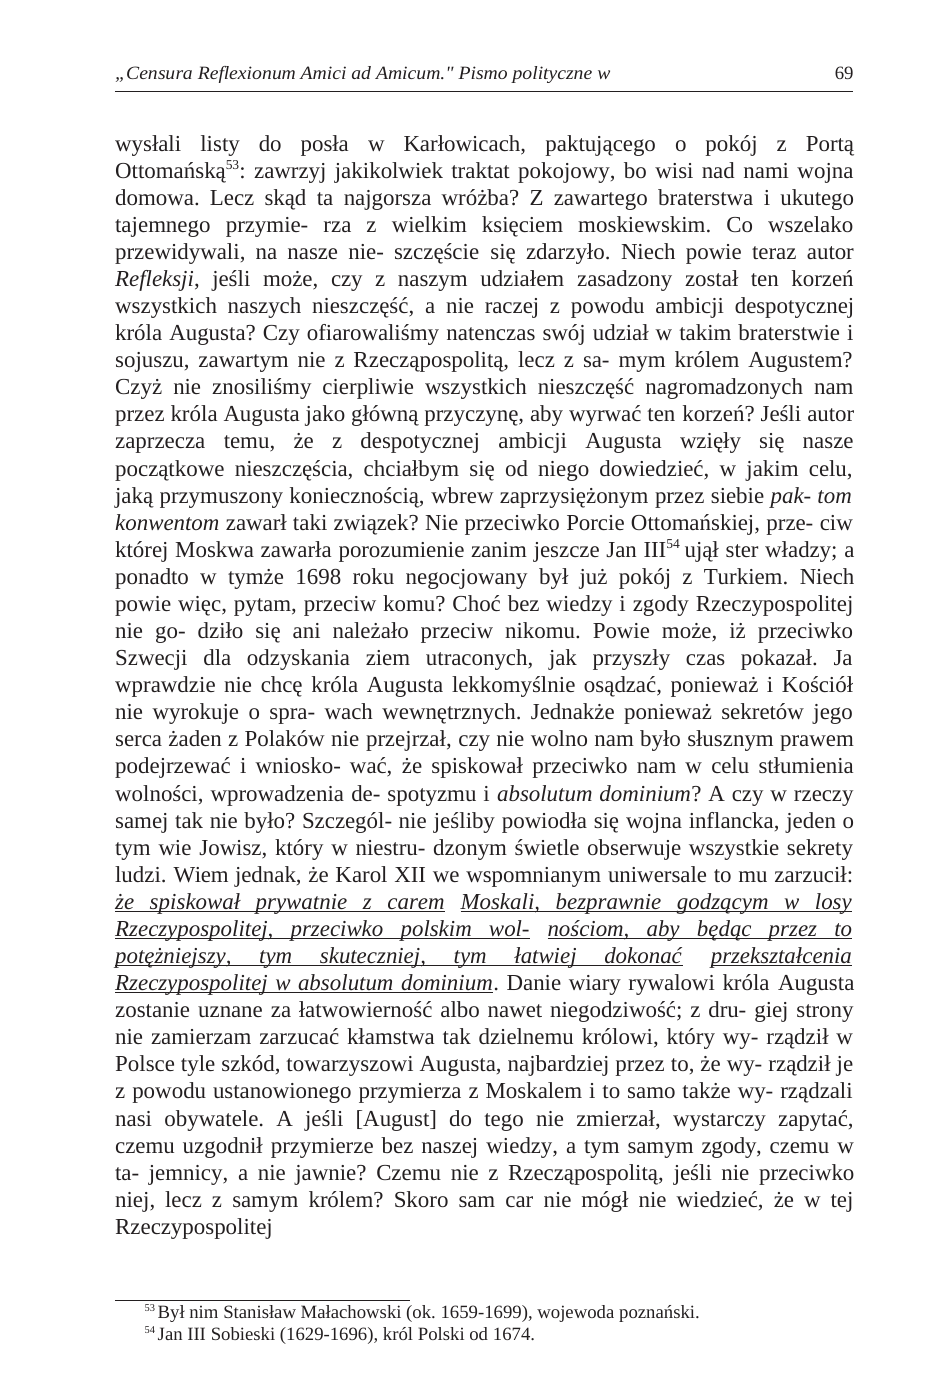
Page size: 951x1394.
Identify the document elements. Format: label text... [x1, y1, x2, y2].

text 54 Jan III Sobieski (1629-1696), król Polski od 1674. [144, 1323, 914, 1345]
text 53 Był nim Stanisław Małachowski (ok. 1659-1699), wojewoda poznański. [144, 1293, 914, 1322]
text wysłali listy do posła w Karłowicach, paktującego o pokój z Portą Ottomańską53: zawrzyj jakikolwiek traktat pokojowy, bo wisi nad nami wojna domowa. Lecz skąd ta najgorsza wróżba? Z zawartego braterstwa i ukutego tajemnego przymie- rza z wielkim księciem moskiewskim. Co wszelako przewidywali, na nasze nie- szczęście się zdarzyło. Niech powie teraz autor Refleksji, jeśli może, czy z naszym udziałem zasadzony został ten korzeń wszystkich naszych nieszczęść, a nie raczej z powodu ambicji despotycznej króla Augusta? Czy ofiarowaliśmy natenczas swój udział w takim braterstwie i sojuszu, zawartym nie z Rzecząpospolitą, lecz z sa- mym królem Augustem? Czyż nie znosiliśmy cierpliwie wszystkich nieszczęść nagromadzonych nam przez króla Augusta jako główną przyczynę, aby wyrwać ten korzeń? Jeśli autor zaprzecza temu, że z despotycznej ambicji Augusta wzięły się nasze początkowe nieszczęścia, chciałbym się od niego dowiedzieć, w jakim celu, jaką przymuszony koniecznością, wbrew zaprzysiężonym przez siebie pak- tom konwentom zawarł taki związek? Nie przeciwko Porcie Ottomańskiej, prze- ciw której Moskwa zawarła porozumienie zanim jeszcze Jan III54 ujął ster władzy; a ponadto w tymże 1698 roku negocjowany był już pokój z Turkiem. Niech powie więc, pytam, przeciw komu? Choć bez wiedzy i zgody Rzeczypospolitej nie go- dziło się ani należało przeciw nikomu. Powie może, iż przeciwko Szwecji dla odzyskania ziem utraconych, jak przyszły czas pokazał. Ja wprawdzie nie chcę króla Augusta lekkomyślnie osądzać, ponieważ i Kościół nie wyrokuje o spra- wach wewnętrznych. Jednakże ponieważ sekretów jego serca żaden z Polaków nie przejrzał, czy nie wolno nam było słusznym prawem podejrzewać i wniosko- wać, że spiskował przeciwko nam w celu stłumienia wolności, wprowadzenia de- spotyzmu i absolutum dominium? A czy w rzeczy samej tak nie było? Szczegól- nie jeśliby powiodła się wojna inflancka, jeden o tym wie Jowisz, który w niestru- dzonym świetle obserwuje wszystkie sekrety ludzi. Wiem jednak, że Karol XII we wspomnianym uniwersale to mu zarzucił: że spiskował prywatnie z carem Moskali, bezprawnie godzącym w losy Rzeczypospolitej, przeciwko polskim wol- nościom, aby będąc przez to potężniejszy, tym skuteczniej, tym łatwiej dokonać przekształcenia Rzeczypospolitej w absolutum dominium. Danie wiary rywalowi króla Augusta zostanie uznane za łatwowierność albo nawet niegodziwość; z dru- giej strony nie zamierzam zarzucać kłamstwa tak dzielnemu królowi, który wy- rządził w Polsce tyle szkód, towarzyszowi Augusta, najbardziej przez to, że wy- rządził je z powodu ustanowionego przymierza z Moskalem i to samo także wy- rządzali nasi obywatele. A jeśli [August] do tego nie zmierzał, wystarczy zapytać, czemu uzgodnił przymierze bez naszej wiedzy, a tym samym zgody, czemu w ta- jemnicy, a nie jawnie? Czemu nie z Rzecząpospolitą, jeśli nie przeciwko niej, lecz z samym królem? Skoro sam car nie mógł nie wiedzieć, że w tej Rzeczypospolitej [115, 129, 854, 1239]
